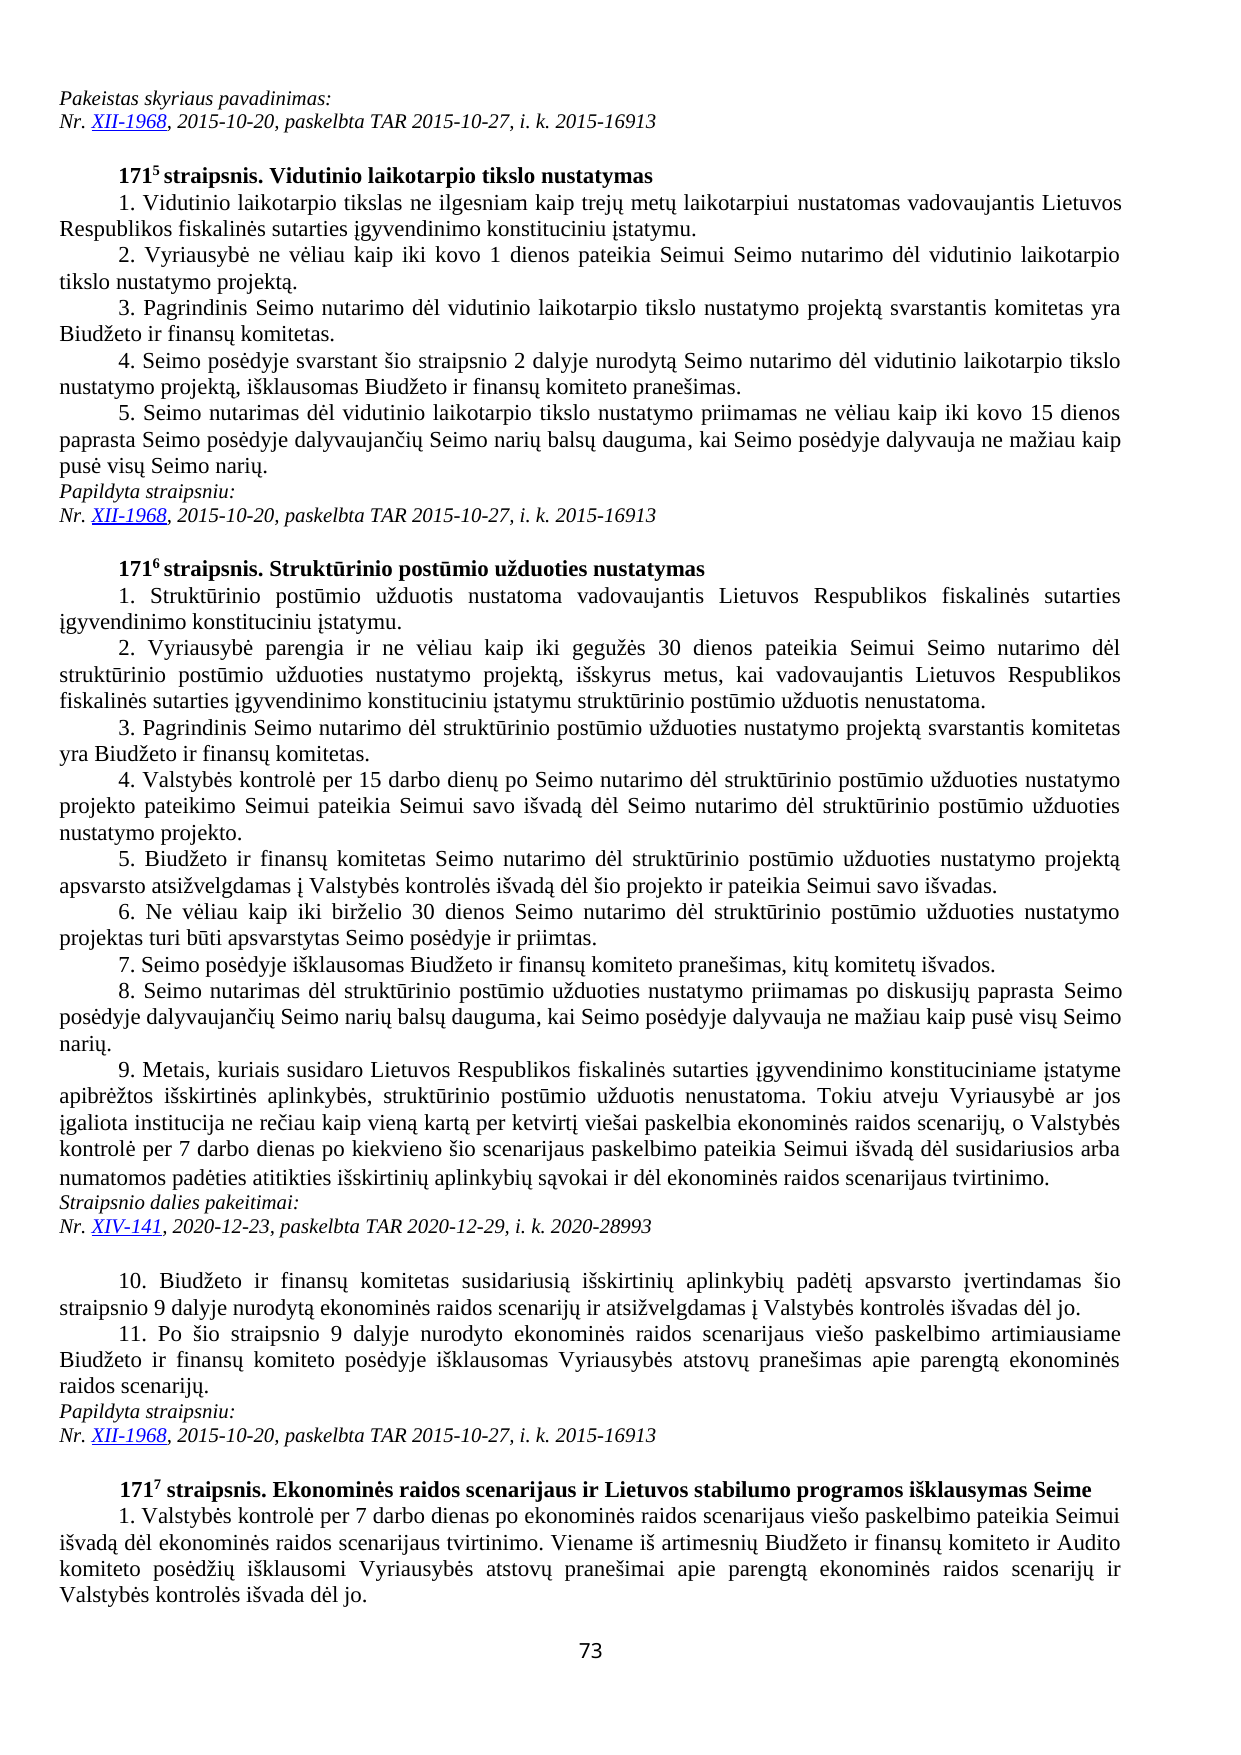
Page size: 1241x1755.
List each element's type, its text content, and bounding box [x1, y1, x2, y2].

text 5. Seimo nutarimas dėl vidutinio laikotarpio tikslo nustatymo priimamas ne vėliau kaip iki kovo 15 dienos paprasta Seimo posėdyje dalyvaujančių Seimo narių balsų dauguma, kai Seimo posėdyje dalyvauja ne mažiau kaip pusė visų Seimo narių. [59, 399, 1122, 478]
text Pakeistas skyriaus pavadinimas: [59, 85, 1122, 109]
text 1715 straipsnis. Vidutinio laikotarpio tikslo nustatymas [59, 162, 1122, 189]
text 1716 straipsnis. Struktūrinio postūmio užduoties nustatymas [59, 555, 1122, 582]
text 9. Metais, kuriais susidaro Lietuvos Respublikos fiskalinės sutarties įgyvendinimo konstituciniame įstatyme apibrėžtos išskirtinės aplinkybės, struktūrinio postūmio užduotis nenustatoma. Tokiu atveju Vyriausybė ar jos įgaliota institucija ne rečiau kaip vieną kartą per ketvirtį viešai paskelbia ekonominės raidos scenarijų, o Valstybės kontrolė per 7 darbo dienas po kiekvieno šio scenarijaus paskelbimo pateikia Seimui išvadą dėl susidariusios arba numatomos padėties atitikties išskirtinių aplinkybių sąvokai ir dėl ekonominės raidos scenarijaus tvirtinimo. [59, 1056, 1122, 1190]
text 3. Pagrindinis Seimo nutarimo dėl vidutinio laikotarpio tikslo nustatymo projektą svarstantis komitetas yra Biudžeto ir finansų komitetas. [59, 294, 1122, 347]
text 6. Ne vėliau kaip iki birželio 30 dienos Seimo nutarimo dėl struktūrinio postūmio užduoties nustatymo projektas turi būti apsvarstytas Seimo posėdyje ir priimtas. [59, 898, 1122, 951]
text 7. Seimo posėdyje išklausomas Biudžeto ir finansų komiteto pranešimas, kitų komitetų išvados. [59, 951, 1122, 977]
text 3. Pagrindinis Seimo nutarimo dėl struktūrinio postūmio užduoties nustatymo projektą svarstantis komitetas yra Biudžeto ir finansų komitetas. [59, 713, 1122, 766]
text Papildyta straipsniu: [59, 1399, 1122, 1423]
text 1. Valstybės kontrolė per 7 darbo dienas po ekonominės raidos scenarijaus viešo paskelbimo pateikia Seimui išvadą dėl ekonominės raidos scenarijaus tvirtinimo. Viename iš artimesnių Biudžeto ir finansų komiteto ir Audito komiteto posėdžių išklausomi Vyriausybės atstovų pranešimai apie parengtą ekonominės raidos scenarijų ir Valstybės kontrolės išvada dėl jo. [59, 1502, 1122, 1608]
text 1. Struktūrinio postūmio užduotis nustatoma vadovaujantis Lietuvos Respublikos fiskalinės sutarties įgyvendinimo konstituciniu įstatymu. [59, 582, 1122, 634]
text 1. Vidutinio laikotarpio tikslas ne ilgesniam kaip trejų metų laikotarpiui nustatomas vadovaujantis Lietuvos Respublikos fiskalinės sutarties įgyvendinimo konstituciniu įstatymu. [59, 189, 1122, 241]
text Papildyta straipsniu: [59, 478, 1122, 503]
text 2. Vyriausybė ne vėliau kaip iki kovo 1 dienos pateikia Seimui Seimo nutarimo dėl vidutinio laikotarpio tikslo nustatymo projektą. [59, 241, 1122, 294]
text 5. Biudžeto ir finansų komitetas Seimo nutarimo dėl struktūrinio postūmio užduoties nustatymo projektą apsvarsto atsižvelgdamas į Valstybės kontrolės išvadą dėl šio projekto ir pateikia Seimui savo išvadas. [59, 845, 1122, 898]
text Nr. XIV-141, 2020-12-23, paskelbta TAR 2020-12-29, i. k. 2020-28993 [59, 1214, 1122, 1238]
text 4. Valstybės kontrolė per 15 darbo dienų po Seimo nutarimo dėl struktūrinio postūmio užduoties nustatymo projekto pateikimo Seimui pateikia Seimui savo išvadą dėl Seimo nutarimo dėl struktūrinio postūmio užduoties nustatymo projekto. [59, 766, 1122, 845]
text 11. Po šio straipsnio 9 dalyje nurodyto ekonominės raidos scenarijaus viešo paskelbimo artimiausiame Biudžeto ir finansų komiteto posėdyje išklausomas Vyriausybės atstovų pranešimas apie parengtą ekonominės raidos scenarijų. [59, 1320, 1122, 1399]
text 8. Seimo nutarimas dėl struktūrinio postūmio užduoties nustatymo priimamas po diskusijų paprasta Seimo posėdyje dalyvaujančių Seimo narių balsų dauguma, kai Seimo posėdyje dalyvauja ne mažiau kaip pusė visų Seimo narių. [59, 977, 1122, 1056]
text Straipsnio dalies pakeitimai: [59, 1190, 1122, 1214]
text Nr. XII-1968, 2015-10-20, paskelbta TAR 2015-10-27, i. k. 2015-16913 [59, 1423, 1122, 1447]
text Nr. XII-1968, 2015-10-20, paskelbta TAR 2015-10-27, i. k. 2015-16913 [59, 503, 1122, 527]
text 1717 straipsnis. Ekonominės raidos scenarijaus ir Lietuvos stabilumo programos išklausymas Seime [119, 1476, 1122, 1502]
text Nr. XII-1968, 2015-10-20, paskelbta TAR 2015-10-27, i. k. 2015-16913 [59, 109, 1122, 133]
text 2. Vyriausybė parengia ir ne vėliau kaip iki gegužės 30 dienos pateikia Seimui Seimo nutarimo dėl struktūrinio postūmio užduoties nustatymo projektą, išskyrus metus, kai vadovaujantis Lietuvos Respublikos fiskalinės sutarties įgyvendinimo konstituciniu įstatymu struktūrinio postūmio užduotis nenustatoma. [59, 634, 1122, 713]
text 4. Seimo posėdyje svarstant šio straipsnio 2 dalyje nurodytą Seimo nutarimo dėl vidutinio laikotarpio tikslo nustatymo projektą, išklausomas Biudžeto ir finansų komiteto pranešimas. [59, 347, 1122, 399]
text 10. Biudžeto ir finansų komitetas susidariusią išskirtinių aplinkybių padėtį apsvarsto įvertindamas šio straipsnio 9 dalyje nurodytą ekonominės raidos scenarijų ir atsižvelgdamas į Valstybės kontrolės išvadas dėl jo. [59, 1267, 1122, 1320]
